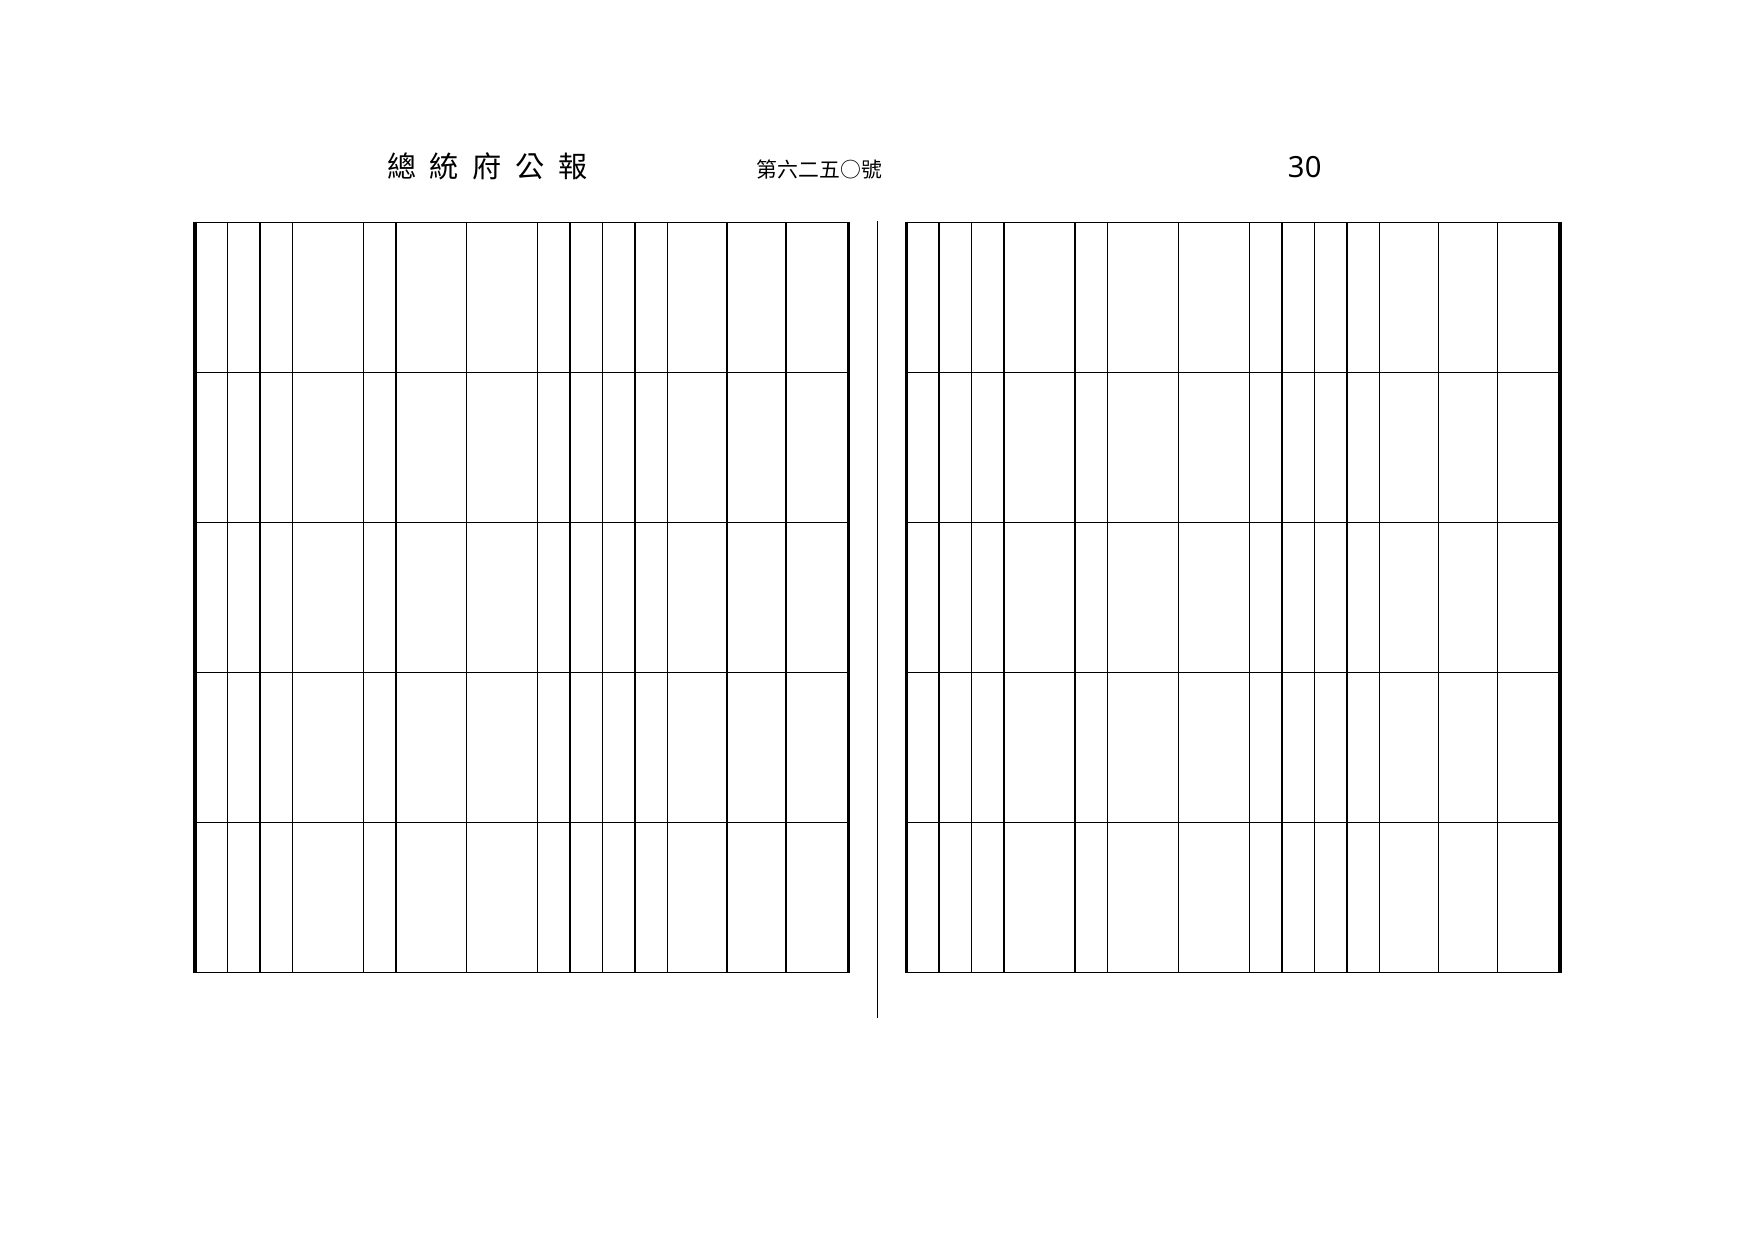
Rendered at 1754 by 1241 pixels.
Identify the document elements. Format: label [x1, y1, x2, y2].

table_cell [293, 373, 316, 522]
table_cell [397, 823, 419, 972]
table_cell [514, 823, 537, 972]
table_cell [668, 523, 697, 672]
table_cell [1226, 223, 1249, 372]
table_cell [1380, 823, 1409, 972]
table_cell [1348, 373, 1379, 522]
table_cell [1202, 823, 1226, 972]
table_cell [1283, 373, 1314, 522]
table_cell [1315, 523, 1346, 672]
table_cell [728, 523, 756, 672]
table_cell [908, 373, 938, 522]
table_cell [603, 373, 634, 522]
table_cell [1468, 673, 1497, 822]
table_cell [728, 823, 756, 972]
table_cell [1051, 223, 1074, 372]
table_cell [1179, 673, 1202, 822]
table_cell [467, 673, 490, 822]
table_cell [756, 823, 785, 972]
table_cell [1527, 223, 1558, 372]
table_cell [1155, 523, 1178, 672]
table_cell [571, 823, 602, 972]
table_cell [1348, 223, 1379, 372]
table_cell [1527, 673, 1558, 822]
table_cell [1155, 673, 1178, 822]
table_cell [340, 223, 363, 372]
table_cell [316, 673, 339, 822]
table_cell [293, 823, 316, 972]
table_cell [1076, 523, 1107, 672]
table_cell [1155, 373, 1178, 522]
table_cell [1409, 523, 1438, 672]
table_cell [697, 673, 726, 822]
table_cell [538, 223, 569, 372]
table_cell [490, 523, 514, 672]
table_cell [1226, 373, 1249, 522]
table_cell [636, 673, 667, 822]
table_cell [1108, 823, 1131, 972]
table_cell [340, 673, 363, 822]
table_cell [1250, 823, 1281, 972]
table_cell [467, 523, 490, 672]
table_cell [1028, 823, 1051, 972]
table_cell [1439, 223, 1468, 372]
table_cell [261, 523, 292, 672]
table_cell [1468, 373, 1497, 522]
table_cell [571, 523, 602, 672]
table_cell [668, 373, 697, 522]
table_cell [467, 823, 490, 972]
table_cell [261, 223, 292, 372]
table_cell [972, 223, 1003, 372]
table_cell [787, 373, 816, 522]
table_cell [1250, 673, 1281, 822]
table_cell [1108, 373, 1131, 522]
table_cell [1005, 223, 1028, 372]
table_cell [1108, 223, 1131, 372]
table_cell [1439, 373, 1468, 522]
table_cell [1250, 223, 1281, 372]
table_cell [1131, 823, 1155, 972]
table_cell [1179, 373, 1202, 522]
table_cell [1498, 673, 1527, 822]
table_cell [972, 373, 1003, 522]
table_cell [1283, 523, 1314, 672]
table_cell [443, 223, 466, 372]
table_cell [1155, 223, 1178, 372]
table_cell [1498, 523, 1527, 672]
table_cell [816, 523, 847, 672]
table_cell [1226, 523, 1249, 672]
table_cell [787, 823, 816, 972]
table_cell [697, 523, 726, 672]
table_cell [1250, 523, 1281, 672]
table_cell [197, 223, 227, 372]
table_cell [1076, 673, 1107, 822]
table_cell [197, 373, 227, 522]
table_cell [364, 823, 395, 972]
table_cell [571, 373, 602, 522]
table_cell [1468, 523, 1497, 672]
table_cell [340, 523, 363, 672]
table_cell [1226, 823, 1249, 972]
table_cell [443, 823, 466, 972]
table_cell [1076, 373, 1107, 522]
table_cell [908, 823, 938, 972]
table_cell [787, 223, 816, 372]
table_cell [1131, 373, 1155, 522]
table_cell [419, 673, 443, 822]
table_cell [514, 673, 537, 822]
table_cell [1498, 373, 1527, 522]
table_cell [636, 523, 667, 672]
table_cell [816, 373, 847, 522]
table_cell [636, 373, 667, 522]
table_cell [1468, 823, 1497, 972]
table_cell [293, 223, 316, 372]
table_cell [1076, 823, 1107, 972]
table_cell [1380, 373, 1409, 522]
table_cell [197, 673, 227, 822]
table_cell [467, 373, 490, 522]
table_cell [1380, 673, 1409, 822]
table_cell [1076, 223, 1107, 372]
table_cell [364, 373, 395, 522]
table_cell [419, 823, 443, 972]
table_cell [1179, 223, 1202, 372]
table_cell [316, 823, 339, 972]
table_cell [571, 223, 602, 372]
table_cell [228, 823, 259, 972]
table_cell [728, 673, 756, 822]
table_cell [1439, 523, 1468, 672]
table_cell [1498, 823, 1527, 972]
table_cell [756, 673, 785, 822]
table_cell [972, 673, 1003, 822]
table_cell [316, 223, 339, 372]
table_cell [1028, 223, 1051, 372]
table_cell [1226, 673, 1249, 822]
table_cell [1131, 223, 1155, 372]
table_cell [908, 523, 938, 672]
table_cell [668, 673, 697, 822]
table_cell [972, 823, 1003, 972]
table_cell [490, 223, 514, 372]
table_cell [972, 523, 1003, 672]
table_cell [340, 823, 363, 972]
table_cell [728, 223, 756, 372]
table_cell [397, 673, 419, 822]
table_cell [419, 373, 443, 522]
table_cell [816, 673, 847, 822]
table_cell [514, 373, 537, 522]
table_cell [1005, 373, 1028, 522]
table_cell [940, 373, 971, 522]
table_cell [697, 223, 726, 372]
table_cell [1108, 523, 1131, 672]
table_cell [1005, 823, 1028, 972]
table_cell [1179, 523, 1202, 672]
table_cell [1498, 223, 1527, 372]
table_cell [293, 673, 316, 822]
table_cell [364, 523, 395, 672]
table_cell [697, 823, 726, 972]
table_cell [1348, 523, 1379, 672]
table_cell [1283, 223, 1314, 372]
table_cell [940, 673, 971, 822]
table_cell [397, 373, 419, 522]
table_cell [1380, 223, 1409, 372]
table_cell [1348, 673, 1379, 822]
table_cell [1468, 223, 1497, 372]
table_cell [1439, 823, 1468, 972]
table_cell [603, 523, 634, 672]
table_cell [1409, 223, 1438, 372]
table_cell [1005, 523, 1028, 672]
table_cell [261, 373, 292, 522]
table_cell [1051, 373, 1074, 522]
table_cell [490, 823, 514, 972]
table_cell [1005, 673, 1028, 822]
table_cell [419, 523, 443, 672]
table_cell [1527, 823, 1558, 972]
table_cell [787, 523, 816, 672]
table_cell [419, 223, 443, 372]
table_cell [1028, 673, 1051, 822]
table_cell [908, 673, 938, 822]
table_cell [1179, 823, 1202, 972]
table_cell [490, 373, 514, 522]
table_cell [514, 523, 537, 672]
table_cell [261, 823, 292, 972]
table_cell [1315, 673, 1346, 822]
table_cell [1051, 673, 1074, 822]
table_cell [636, 823, 667, 972]
table_cell [1202, 373, 1226, 522]
table_cell [1409, 823, 1438, 972]
table_cell [397, 523, 419, 672]
table_cell [1051, 523, 1074, 672]
table_cell [1315, 823, 1346, 972]
table_cell [397, 223, 419, 372]
table_cell [490, 673, 514, 822]
table_cell [340, 373, 363, 522]
table_cell [571, 673, 602, 822]
table_cell [1108, 673, 1131, 822]
table_cell [1409, 373, 1438, 522]
table_cell [228, 673, 259, 822]
table_cell [1028, 523, 1051, 672]
table_cell [443, 673, 466, 822]
table_cell [364, 223, 395, 372]
table_cell [1051, 823, 1074, 972]
table_cell [228, 223, 259, 372]
table_cell [1202, 223, 1226, 372]
table_cell [1527, 373, 1558, 522]
table_cell [443, 373, 466, 522]
table_cell [316, 523, 339, 672]
table_cell [697, 373, 726, 522]
table_cell [228, 523, 259, 672]
table_cell [603, 223, 634, 372]
table_cell [228, 373, 259, 522]
table_cell [1028, 373, 1051, 522]
table_cell [816, 823, 847, 972]
table_cell [816, 223, 847, 372]
table_cell [756, 523, 785, 672]
table_cell [538, 823, 569, 972]
table_cell [1409, 673, 1438, 822]
table_cell [1283, 823, 1314, 972]
table_cell [1131, 523, 1155, 672]
table_cell [603, 823, 634, 972]
table_cell [293, 523, 316, 672]
table_cell [538, 373, 569, 522]
table_cell [756, 373, 785, 522]
table_cell [940, 823, 971, 972]
table_cell [1250, 373, 1281, 522]
table_cell [467, 223, 490, 372]
table_cell [636, 223, 667, 372]
table_cell [538, 523, 569, 672]
table_cell [908, 223, 938, 372]
table_cell [443, 523, 466, 672]
table_cell [1155, 823, 1178, 972]
table_cell [197, 523, 227, 672]
table_cell [261, 673, 292, 822]
table_cell [940, 523, 971, 672]
table_cell [364, 673, 395, 822]
table_cell [1315, 373, 1346, 522]
table_cell [1527, 523, 1558, 672]
table_cell [1131, 673, 1155, 822]
table_cell [668, 823, 697, 972]
table_cell [316, 373, 339, 522]
table_cell [728, 373, 756, 522]
table_cell [756, 223, 785, 372]
table_cell [1202, 523, 1226, 672]
table_cell [1315, 223, 1346, 372]
table_cell [940, 223, 971, 372]
table_cell [668, 223, 697, 372]
table_cell [1202, 673, 1226, 822]
table_cell [1283, 673, 1314, 822]
table_cell [1380, 523, 1409, 672]
table_cell [1439, 673, 1468, 822]
table_cell [538, 673, 569, 822]
table_cell [603, 673, 634, 822]
table_cell [514, 223, 537, 372]
table_cell [197, 823, 227, 972]
table_cell [787, 673, 816, 822]
table_cell [1348, 823, 1379, 972]
